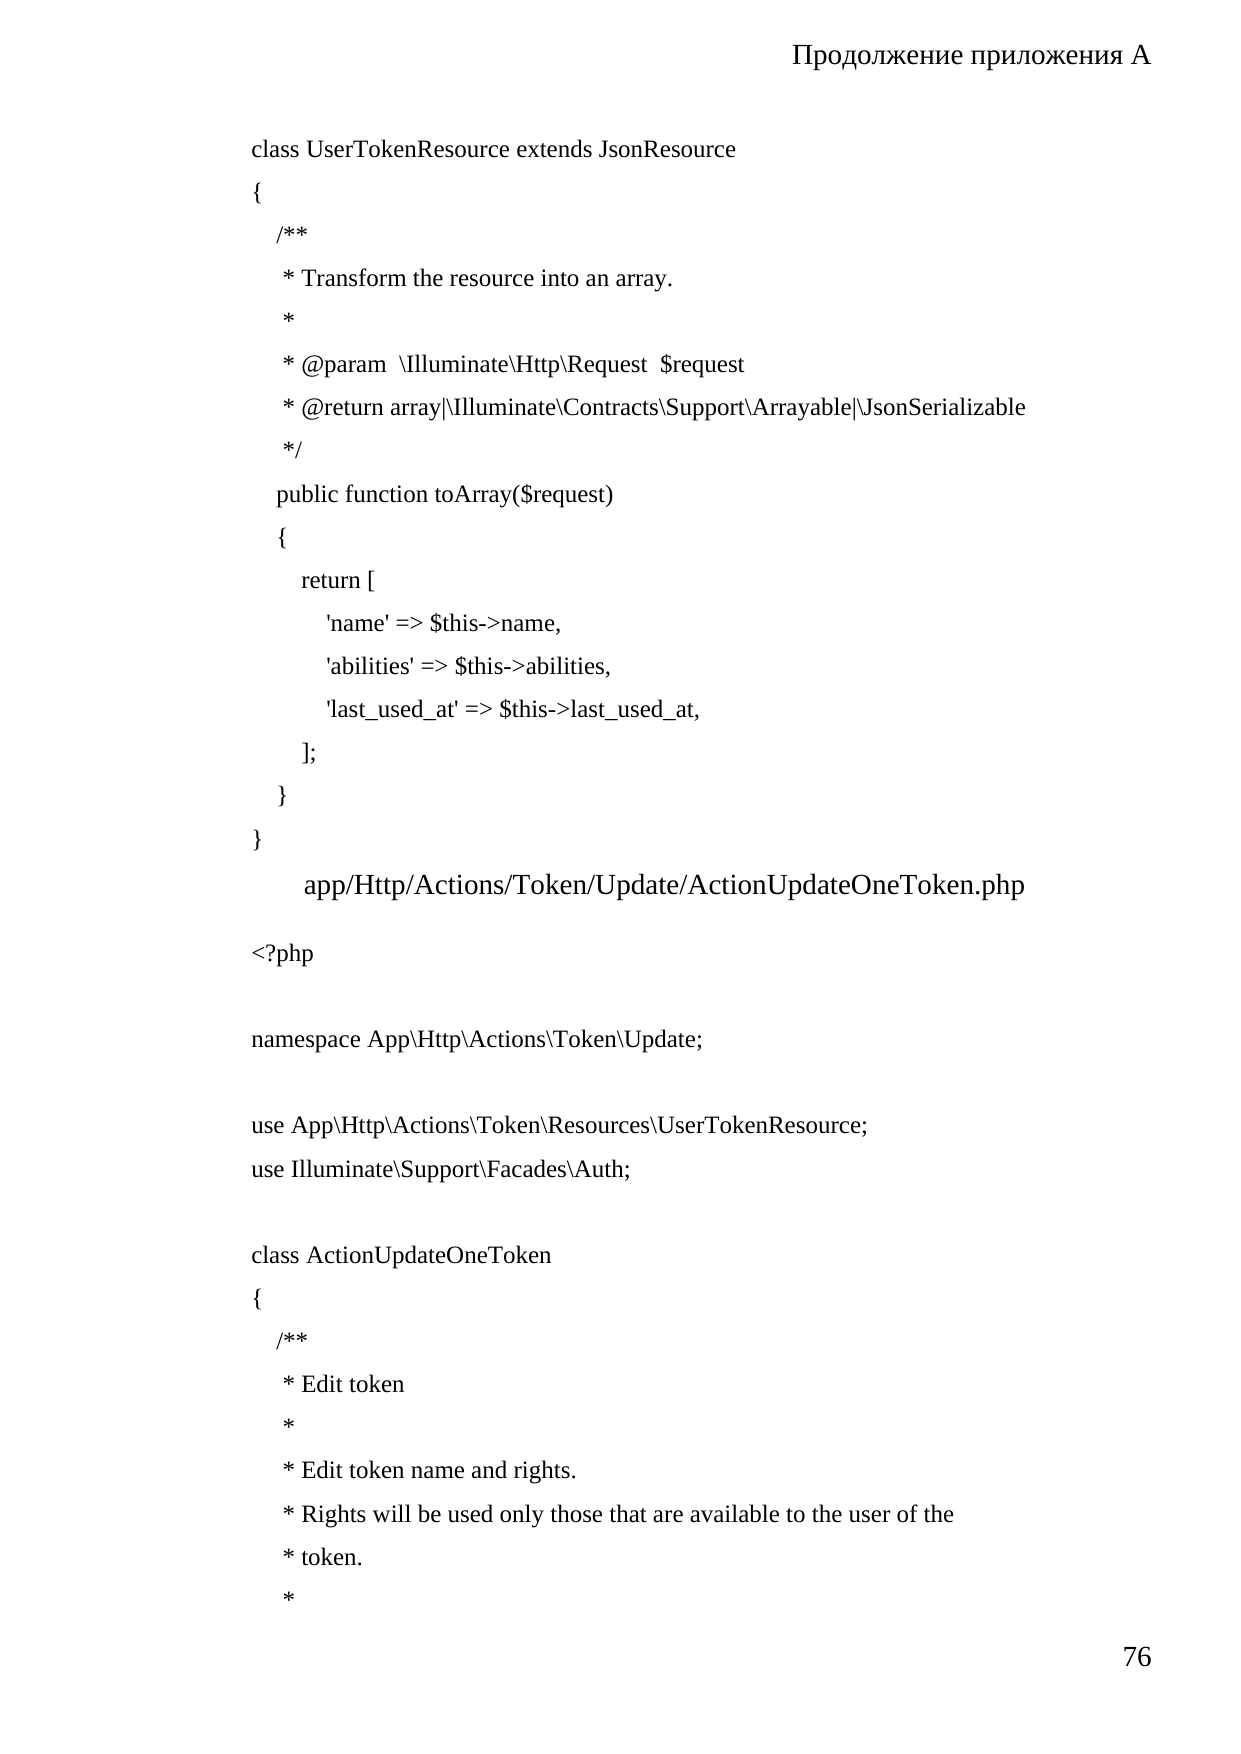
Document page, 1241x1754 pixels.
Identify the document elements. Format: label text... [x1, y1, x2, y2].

text public function toArray($request) [177, 479, 1152, 507]
text 'name' => $this->name, [177, 608, 1152, 637]
text use Illuminate\Support\Facades\Auth; [177, 1154, 1152, 1182]
text */ [177, 436, 1152, 464]
text <?php [177, 938, 1152, 967]
text /** [177, 1326, 1152, 1355]
text class UserTokenResource extends JsonResource [177, 134, 1152, 162]
text { [177, 1283, 1152, 1312]
text use App\Http\Actions\Token\Resources\UserTokenResource; [177, 1111, 1152, 1139]
text 'last_used_at' => $this->last_used_at, [177, 694, 1152, 723]
subtitle app/Http/Actions/Token/Update/ActionUpdateOneToken.php [177, 867, 1152, 900]
text * [177, 1585, 1152, 1614]
text 'abilities' => $this->abilities, [177, 651, 1152, 680]
text * token. [177, 1542, 1152, 1571]
text * [177, 1412, 1152, 1441]
text namespace App\Http\Actions\Token\Update; [177, 1024, 1152, 1053]
text * Transform the resource into an array. [177, 263, 1152, 292]
text { [177, 522, 1152, 551]
text * Rights will be used only those that are available to the user of the [177, 1499, 1152, 1527]
text * Edit token name and rights. [177, 1456, 1152, 1484]
text ]; [177, 737, 1152, 766]
text * @return array|\Illuminate\Contracts\Support\Arrayable|\JsonSerializable [177, 392, 1152, 421]
text * @param \Illuminate\Http\Request $request [177, 349, 1152, 378]
text } [177, 824, 1152, 852]
text } [177, 781, 1152, 809]
text { [177, 177, 1152, 206]
text * [177, 306, 1152, 335]
text /** [177, 220, 1152, 249]
text * Edit token [177, 1369, 1152, 1398]
text class ActionUpdateOneToken [177, 1240, 1152, 1269]
text return [ [177, 565, 1152, 594]
